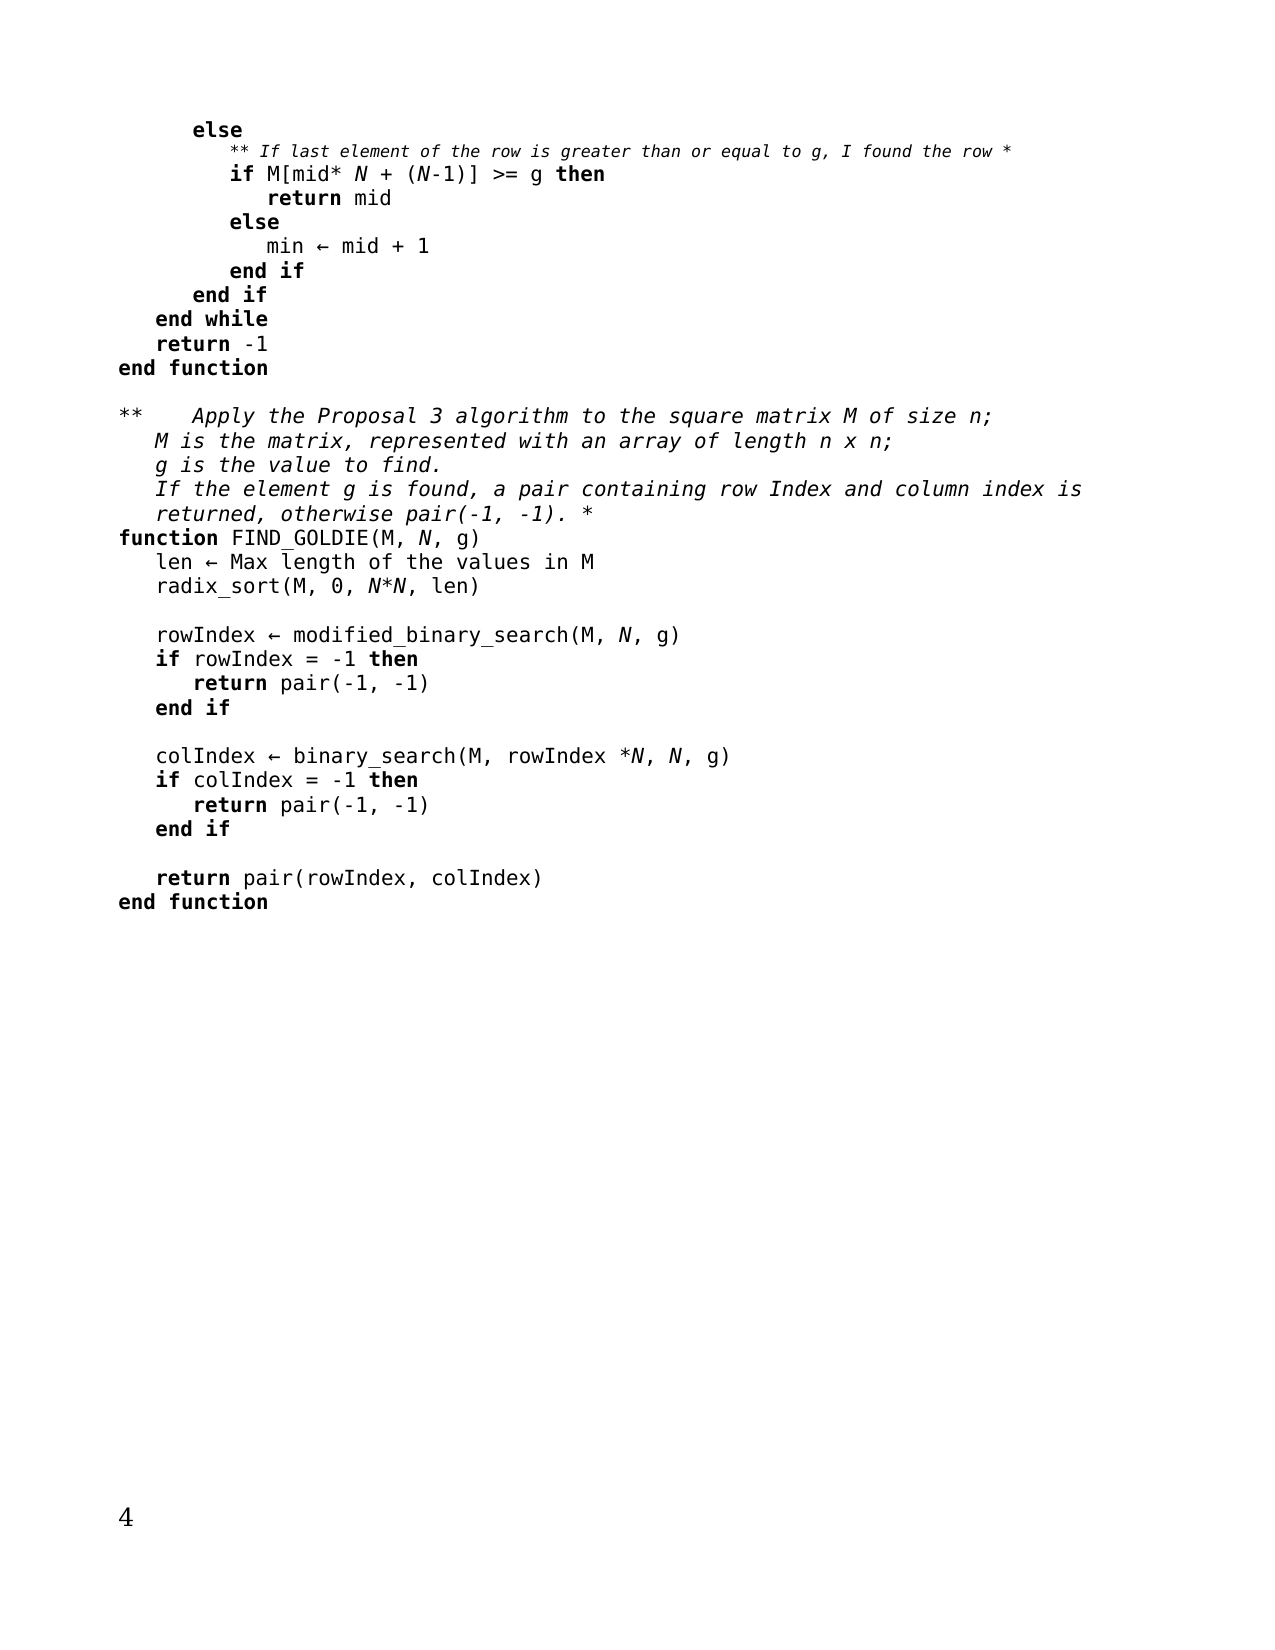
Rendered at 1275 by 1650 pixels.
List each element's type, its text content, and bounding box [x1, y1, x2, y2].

text end if [118, 696, 1157, 720]
text return mid [118, 186, 1157, 210]
text if colIndex = -1 then [118, 768, 1157, 793]
text g is the value to find. [118, 453, 1157, 477]
text end if [118, 283, 1157, 307]
text end function [118, 890, 1157, 914]
text else [118, 210, 1157, 234]
text return pair(-1, -1) [118, 793, 1157, 817]
text ** Apply the Proposal 3 algorithm to the square matrix M of size n; [118, 404, 1157, 429]
text return -1 [118, 332, 1157, 356]
text end function [118, 356, 1157, 380]
text else [118, 118, 1157, 142]
text rowIndex ← modified_binary_search(M, N, g) [118, 623, 1157, 647]
text end while [118, 307, 1157, 332]
text return pair(-1, -1) [118, 671, 1157, 696]
text end if [118, 259, 1157, 283]
text function FIND_GOLDIE(M, N, g) [118, 526, 1157, 550]
text if rowIndex = -1 then [118, 647, 1157, 671]
text min ← mid + 1 [118, 234, 1157, 259]
text len ← Max length of the values in M [118, 550, 1157, 574]
text ** If last element of the row is greater than or equal to g, I found the row * [118, 142, 1157, 162]
text colIndex ← binary_search(M, rowIndex *N, N, g) [118, 744, 1157, 768]
text return pair(rowIndex, colIndex) [118, 866, 1157, 890]
text If the element g is found, a pair containing row Index and column index is returned, otherwise pair(-1, -1). * [118, 477, 1157, 526]
text if M[mid* N + (N-1)] >= g then [118, 162, 1157, 186]
text M is the matrix, represented with an array of length n x n; [118, 429, 1157, 453]
text end if [118, 817, 1157, 841]
text radix_sort(M, 0, N*N, len) [118, 574, 1157, 599]
